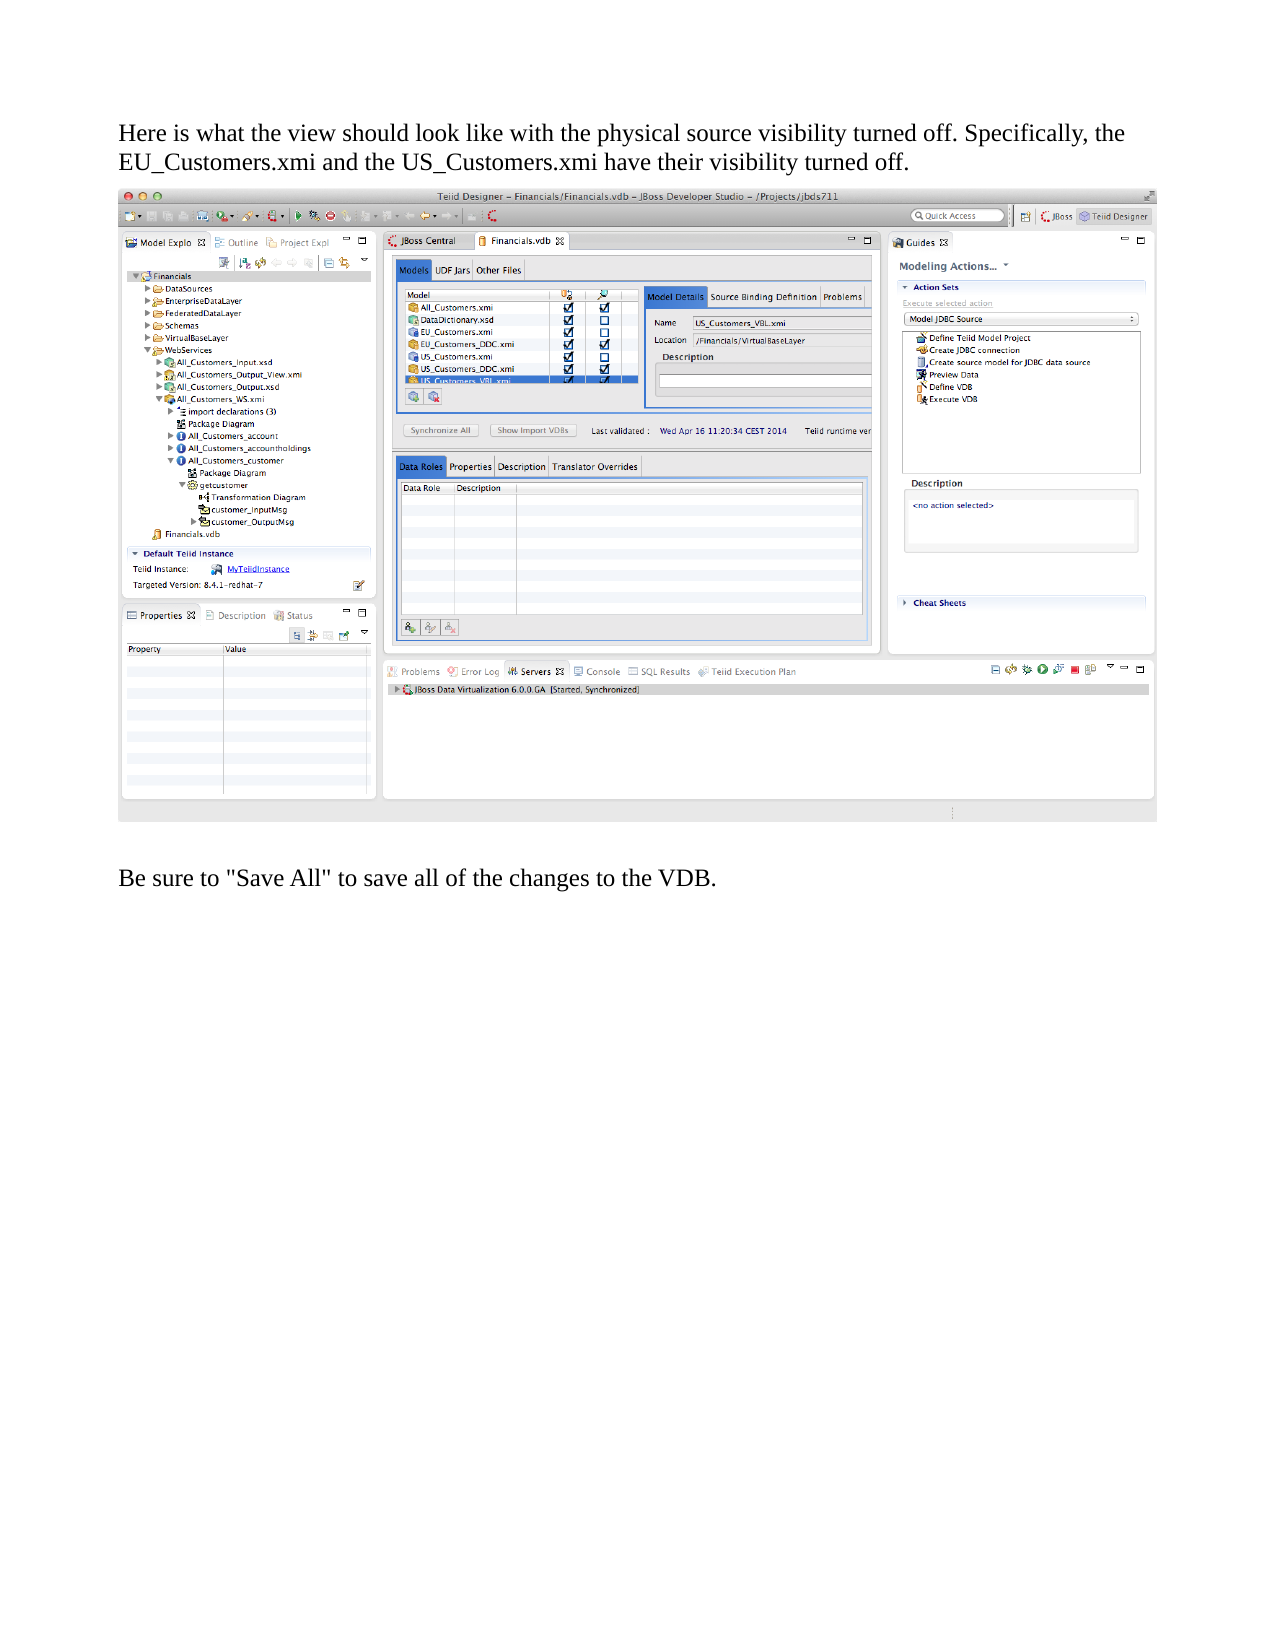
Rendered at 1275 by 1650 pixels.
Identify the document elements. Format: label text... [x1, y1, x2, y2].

picture [118, 188, 1157, 822]
text Be sure to "Save All" to save all of the changes to the VDB. [118, 863, 1157, 891]
text Here is what the view should look like with the physical source visibility turned off. Specifically, the EU_Customers.xmi and the US_Customers.xmi have their visibility turned off. [118, 118, 1157, 176]
